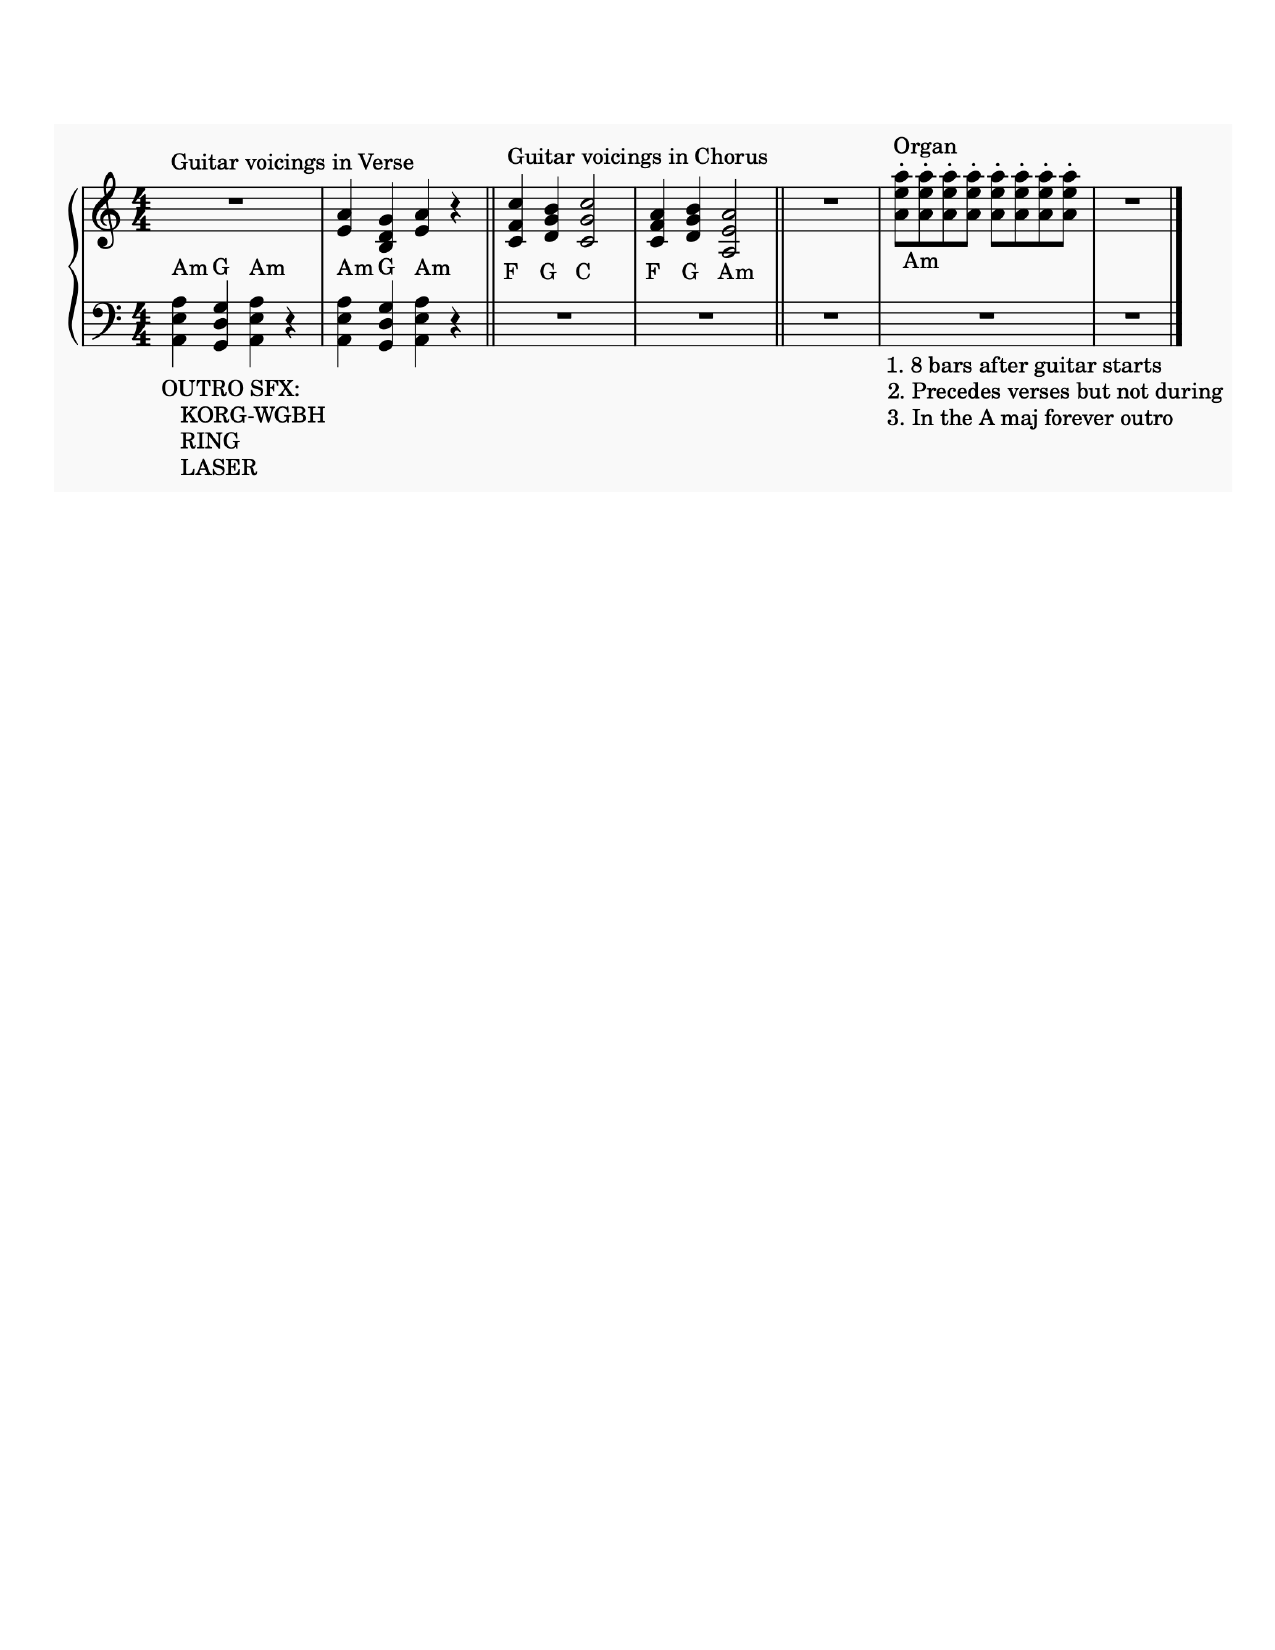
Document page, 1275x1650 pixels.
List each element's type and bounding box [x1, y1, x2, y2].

picture [54, 124, 1233, 492]
